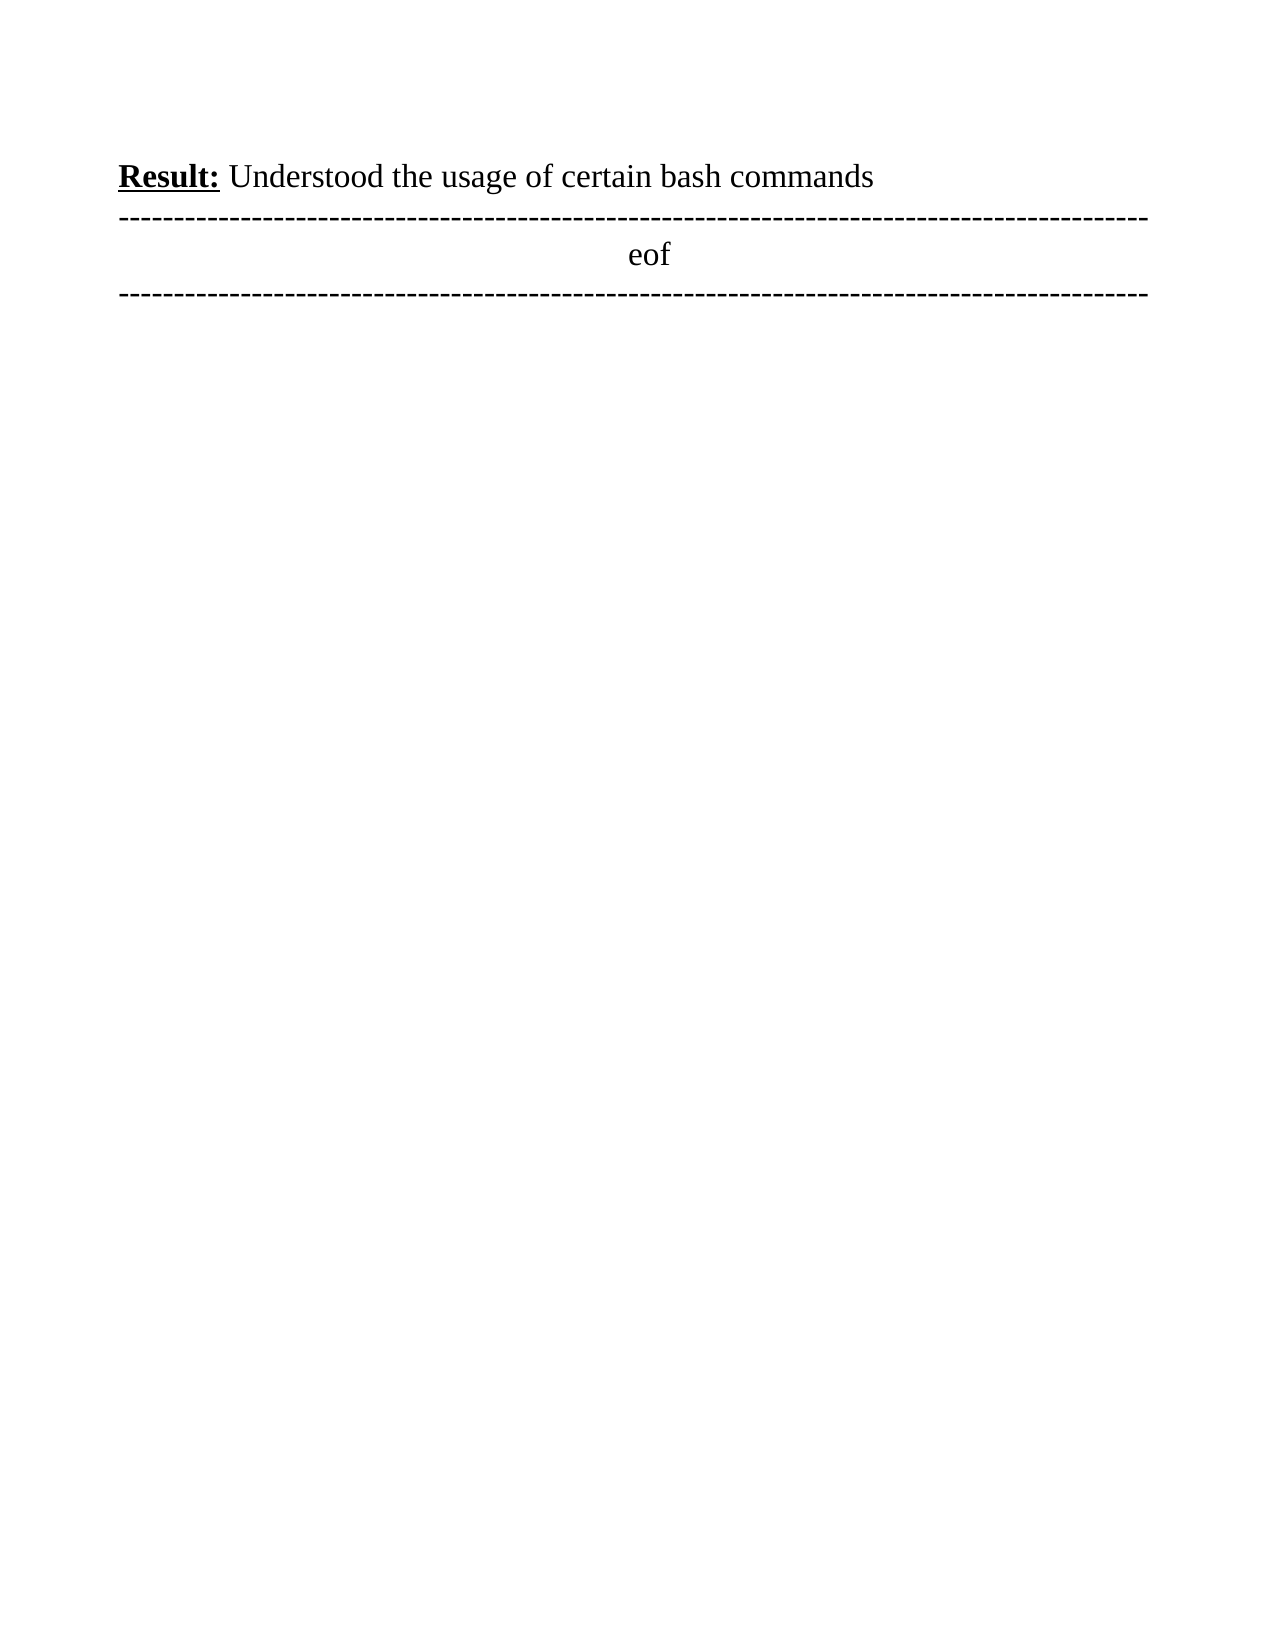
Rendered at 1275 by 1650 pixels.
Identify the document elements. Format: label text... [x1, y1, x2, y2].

text --------------------------------------------------------------------------------------------- [118, 196, 1157, 234]
text Result: Understood the usage of certain bash commands [118, 156, 1157, 196]
text --------------------------------------------------------------------------------------------- [118, 273, 1157, 311]
text eof [118, 234, 1157, 273]
